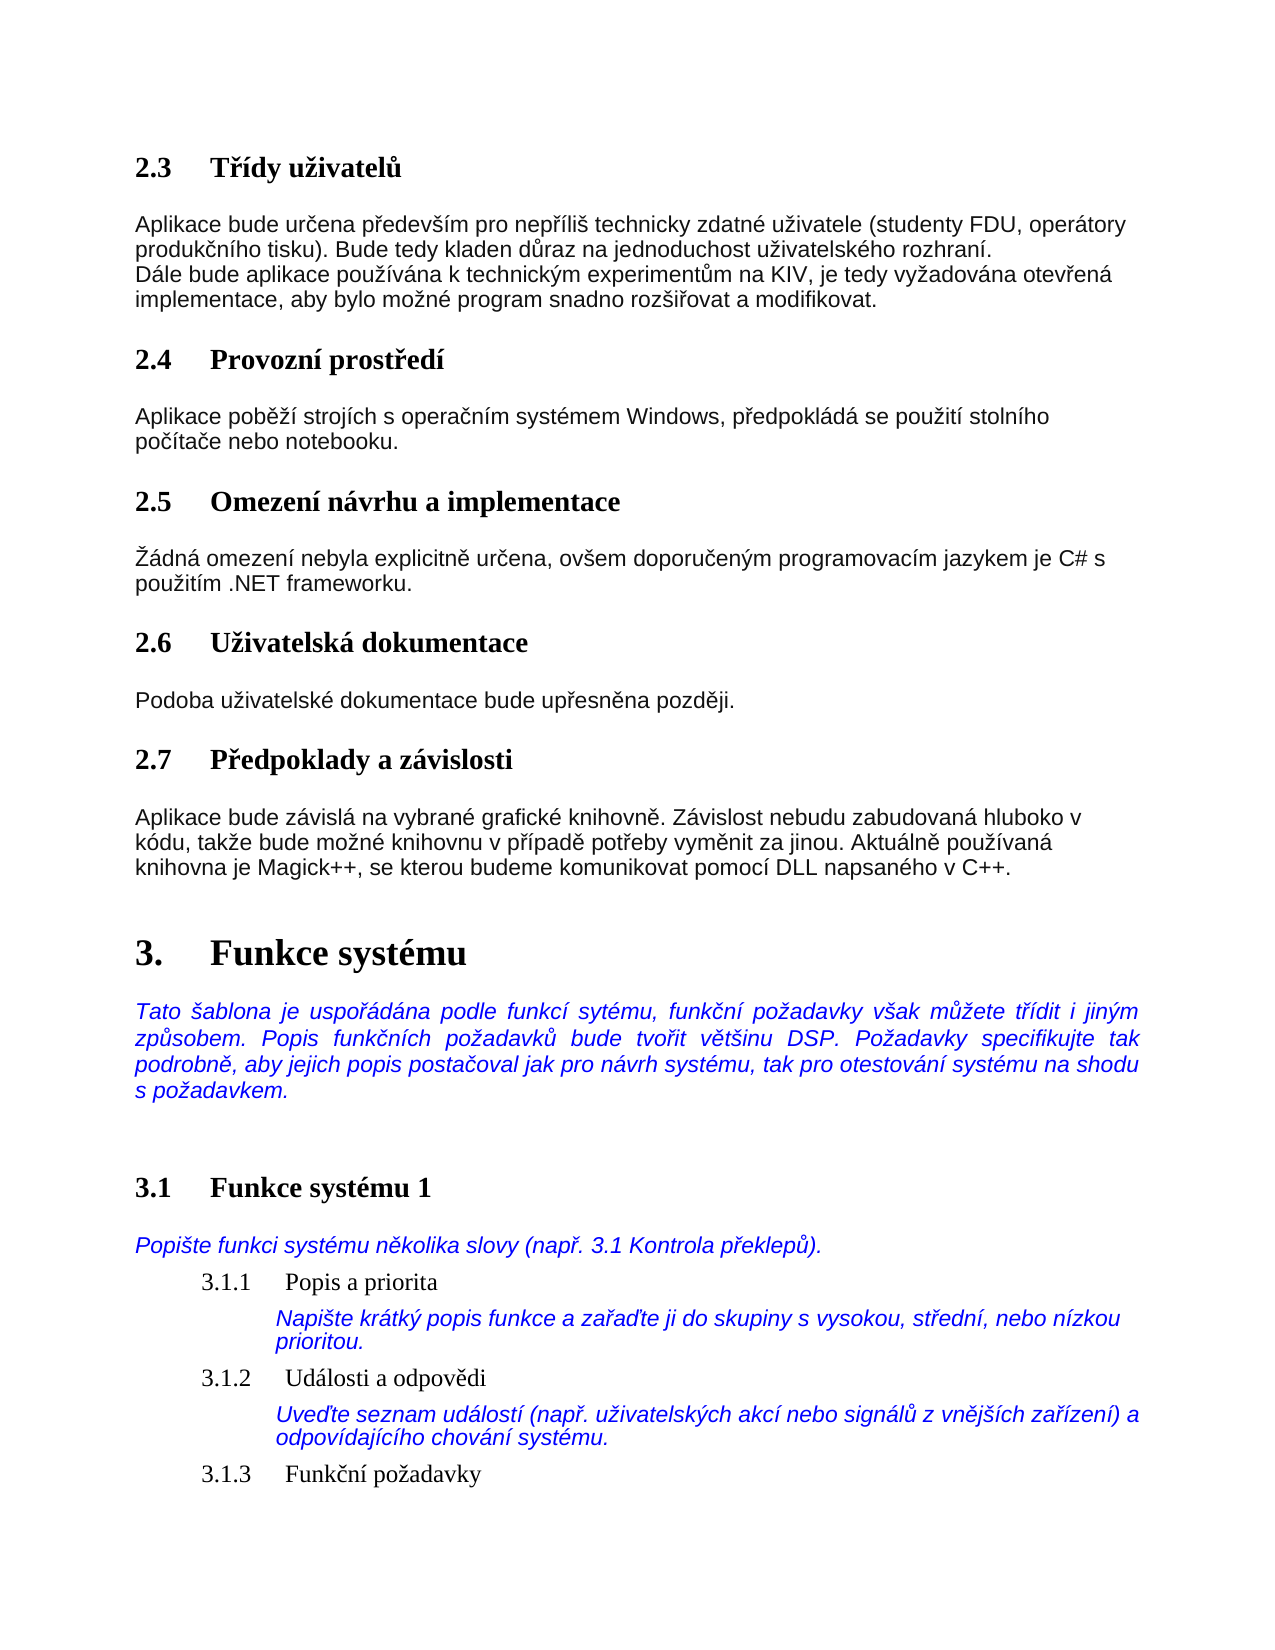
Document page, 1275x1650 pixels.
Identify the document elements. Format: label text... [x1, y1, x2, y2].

text Žádná omezení nebyla explicitně určena, ovšem doporučeným programovacím jazykem je C# s použitím .NET frameworku. [135, 546, 1140, 596]
subtitle Předpoklady a závislosti [135, 742, 1140, 776]
text Dále bude aplikace používána k technickým experimentům na KIV, je tedy vyžadována otevřená implementace, aby bylo možné program snadno rozšiřovat a modifikovat. [135, 263, 1140, 313]
subtitle Funkce systému [135, 930, 1140, 973]
subtitle Omezení návrhu a implementace [135, 484, 1140, 517]
text Aplikace bude určena především pro nepříliš technicky zdatné uživatele (studenty FDU, operátory produkčního tisku). Bude tedy kladen důraz na jednoduchost uživatelského rozhraní. [135, 213, 1140, 263]
text Aplikace poběží strojích s operačním systémem Windows, předpokládá se použití stolního počítače nebo notebooku. [135, 404, 1140, 454]
text Popište funkci systému několika slovy (např. 3.1 Kontrola překlepů). [135, 1233, 1140, 1258]
text Podoba uživatelské dokumentace bude upřesněna později. [135, 688, 1140, 713]
text 3.1.3 Funkční požadavky [201, 1462, 1140, 1487]
subtitle Třídy uživatelů [135, 150, 1140, 183]
subtitle Funkce systému 1 [135, 1170, 1140, 1204]
subtitle Uživatelská dokumentace [135, 626, 1140, 659]
text Uveďte seznam událostí (např. uživatelských akcí nebo signálů z vnějších zařízení) a odpovídajícího chování systému. [276, 1404, 1140, 1450]
text Napište krátký popis funkce a zařaďte ji do skupiny s vysokou, střední, nebo nízkou prioritou. [276, 1308, 1140, 1354]
subtitle Provozní prostředí [135, 342, 1140, 375]
text 3.1.2 Události a odpovědi [201, 1366, 1140, 1391]
text 3.1.1 Popis a priorita [201, 1271, 1140, 1296]
text Aplikace bude závislá na vybrané grafické knihovně. Závislost nebudu zabudovaná hluboko v kódu, takže bude možné knihovnu v případě potřeby vyměnit za jinou. Aktuálně používaná knihovna je Magick++, se kterou budeme komunikovat pomocí DLL napsaného v C++. [135, 805, 1140, 880]
text Tato šablona je uspořádána podle funkcí sytému, funkční požadavky však můžete třídit i jiným způsobem. Popis funkčních požadavků bude tvořit většinu DSP. Požadavky specifikujte tak podrobně, aby jejich popis postačoval jak pro návrh systému, tak pro otestování systému na shodu s požadavkem. [135, 998, 1140, 1104]
